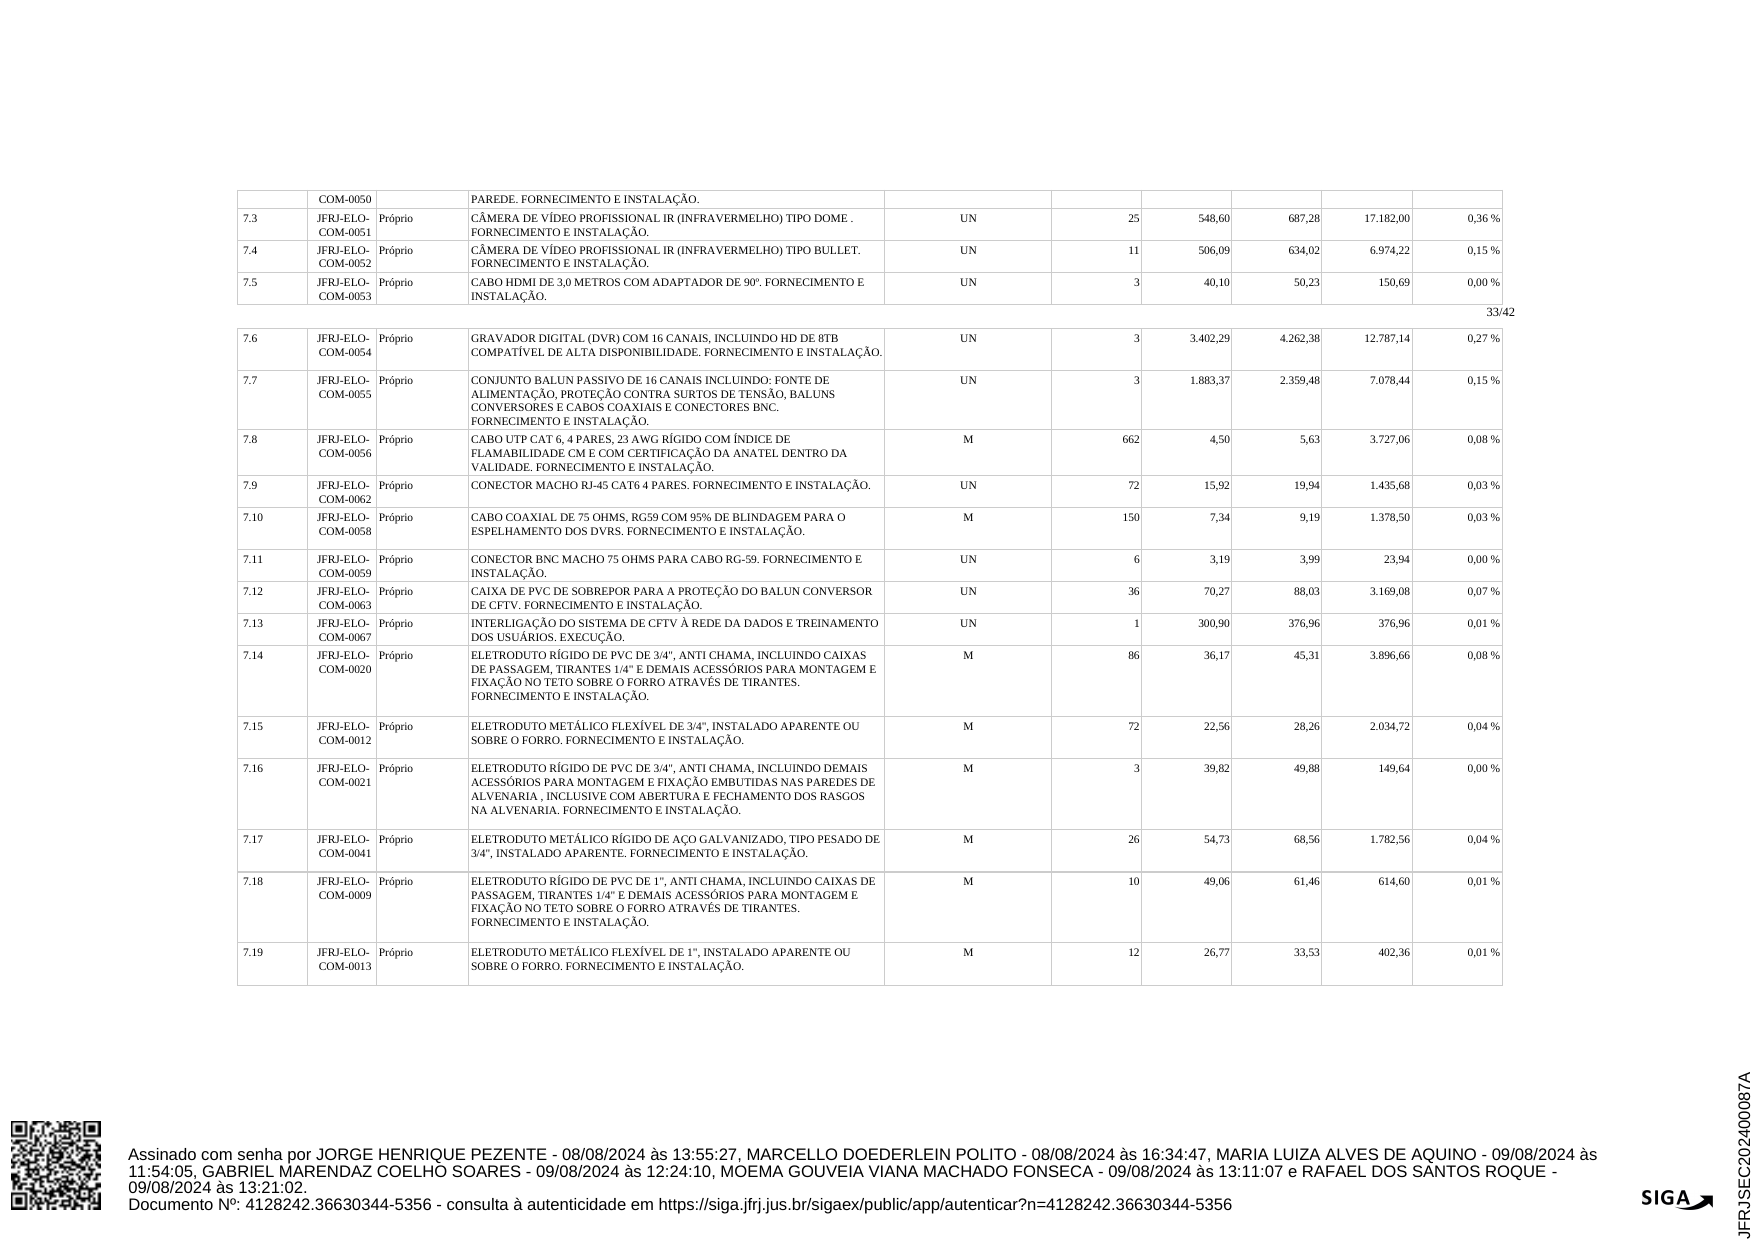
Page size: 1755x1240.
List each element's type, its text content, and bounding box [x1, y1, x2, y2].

table_header JFRJ-ELO- COM-0054 [308, 329, 376, 370]
table_cell 7.10 [238, 508, 307, 549]
table_cell 28,26 [1232, 717, 1321, 758]
table_cell 0,01 % [1413, 943, 1502, 984]
table_cell M [885, 717, 1051, 758]
table_cell 7.4 [238, 241, 307, 272]
table_cell 1.378,50 [1322, 508, 1412, 549]
table_cell 7.12 [238, 582, 307, 613]
table_cell 7.5 [238, 273, 307, 304]
table_cell UN [885, 476, 1051, 507]
table_cell 7.17 [238, 830, 307, 871]
table_cell Próprio [377, 717, 468, 758]
table_cell PAREDE. FORNECIMENTO E INSTALAÇÃO. [469, 191, 884, 208]
table_header UN [885, 329, 1051, 370]
table_cell JFRJ-ELO- COM-0013 [308, 943, 376, 984]
table_cell CONECTOR BNC MACHO 75 OHMS PARA CABO RG-59. FORNECIMENTO E INSTALAÇÃO. [469, 550, 884, 581]
table_cell JFRJ-ELO- COM-0012 [308, 717, 376, 758]
table_cell Próprio [377, 830, 468, 871]
table_cell 7.11 [238, 550, 307, 581]
table_cell 12 [1052, 943, 1141, 984]
table_cell 7.19 [238, 943, 307, 984]
table_cell 6.974,22 [1322, 241, 1412, 272]
table_cell Próprio [377, 614, 468, 645]
table_cell 0,03 % [1413, 476, 1502, 507]
table_cell 7.15 [238, 717, 307, 758]
table_cell JFRJ-ELO- COM-0055 [308, 371, 376, 429]
table_cell Próprio [377, 759, 468, 829]
table_cell [238, 191, 307, 208]
table_cell [377, 191, 468, 208]
table_cell 1.883,37 [1142, 371, 1231, 429]
table_cell UN [885, 550, 1051, 581]
table_cell JFRJ-ELO- COM-0067 [308, 614, 376, 645]
table_cell 1 [1052, 614, 1141, 645]
table_cell M [885, 873, 1051, 942]
table_cell Próprio [377, 430, 468, 475]
table_cell 1.782,56 [1322, 830, 1412, 871]
table_cell COM-0050 [308, 191, 376, 208]
table_cell [1322, 191, 1412, 208]
table_cell Próprio [377, 582, 468, 613]
table_cell 86 [1052, 646, 1141, 716]
table_cell 68,56 [1232, 830, 1321, 871]
table_cell 23,94 [1322, 550, 1412, 581]
table_cell [1413, 191, 1502, 208]
table_cell CABO UTP CAT 6, 4 PARES, 23 AWG RÍGIDO COM ÍNDICE DE FLAMABILIDADE CM E COM CERTIFICAÇÃO DA ANATEL DENTRO DA VALIDADE. FORNECIMENTO E INSTALAÇÃO. [469, 430, 884, 475]
table_cell 22,56 [1142, 717, 1231, 758]
table_cell [1142, 191, 1231, 208]
table_cell UN [885, 582, 1051, 613]
table_cell 506,09 [1142, 241, 1231, 272]
table_cell M [885, 646, 1051, 716]
table_cell 7.18 [238, 873, 307, 942]
table_cell 7.9 [238, 476, 307, 507]
table_cell Próprio [377, 476, 468, 507]
table_cell 150,69 [1322, 273, 1412, 304]
table_cell 61,46 [1232, 873, 1321, 942]
table_cell 662 [1052, 430, 1141, 475]
table_cell CÂMERA DE VÍDEO PROFISSIONAL IR (INFRAVERMELHO) TIPO DOME . FORNECIMENTO E INSTALAÇÃO. [469, 209, 884, 240]
table_cell JFRJ-ELO- COM-0052 [308, 241, 376, 272]
table_cell 26,77 [1142, 943, 1231, 984]
table_cell 40,10 [1142, 273, 1231, 304]
table_cell 49,06 [1142, 873, 1231, 942]
table_cell CONJUNTO BALUN PASSIVO DE 16 CANAIS INCLUINDO: FONTE DE ALIMENTAÇÃO, PROTEÇÃO CONTRA SURTOS DE TENSÃO, BALUNS CONVERSORES E CABOS COAXIAIS E CONECTORES BNC. FORNECIMENTO E INSTALAÇÃO. [469, 371, 884, 429]
table_cell 402,36 [1322, 943, 1412, 984]
table_cell ELETRODUTO RÍGIDO DE PVC DE 1", ANTI CHAMA, INCLUINDO CAIXAS DE PASSAGEM, TIRANTES 1/4" E DEMAIS ACESSÓRIOS PARA MONTAGEM E FIXAÇÃO NO TETO SOBRE O FORRO ATRAVÉS DE TIRANTES. FORNECIMENTO E INSTALAÇÃO. [469, 873, 884, 942]
table_header 4.262,38 [1232, 329, 1321, 370]
table_header 3 [1052, 329, 1141, 370]
table_cell 72 [1052, 717, 1141, 758]
table_cell 376,96 [1322, 614, 1412, 645]
table_cell ELETRODUTO METÁLICO FLEXÍVEL DE 3/4", INSTALADO APARENTE OU SOBRE O FORRO. FORNECIMENTO E INSTALAÇÃO. [469, 717, 884, 758]
table_cell 7.16 [238, 759, 307, 829]
table_cell JFRJ-ELO- COM-0021 [308, 759, 376, 829]
table_cell CAIXA DE PVC DE SOBREPOR PARA A PROTEÇÃO DO BALUN CONVERSOR DE CFTV. FORNECIMENTO E INSTALAÇÃO. [469, 582, 884, 613]
table_cell JFRJ-ELO- COM-0056 [308, 430, 376, 475]
table_cell 36,17 [1142, 646, 1231, 716]
table_cell 10 [1052, 873, 1141, 942]
table_cell JFRJ-ELO- COM-0009 [308, 873, 376, 942]
table_header 7.6 [238, 329, 307, 370]
table_cell UN [885, 241, 1051, 272]
table_cell M [885, 943, 1051, 984]
table_cell Próprio [377, 550, 468, 581]
table_cell M [885, 759, 1051, 829]
table_cell 0,00 % [1413, 550, 1502, 581]
table_cell JFRJ-ELO- COM-0062 [308, 476, 376, 507]
table_cell UN [885, 371, 1051, 429]
table_cell 72 [1052, 476, 1141, 507]
table_cell [1232, 191, 1321, 208]
table_cell 0,00 % [1413, 759, 1502, 829]
table_cell Próprio [377, 371, 468, 429]
table_cell 149,64 [1322, 759, 1412, 829]
table_cell 9,19 [1232, 508, 1321, 549]
table_cell CABO COAXIAL DE 75 OHMS, RG59 COM 95% DE BLINDAGEM PARA O ESPELHAMENTO DOS DVRS. FORNECIMENTO E INSTALAÇÃO. [469, 508, 884, 549]
table_cell 19,94 [1232, 476, 1321, 507]
table_cell 0,15 % [1413, 241, 1502, 272]
table_cell 3,99 [1232, 550, 1321, 581]
table_header GRAVADOR DIGITAL (DVR) COM 16 CANAIS, INCLUINDO HD DE 8TB COMPATÍVEL DE ALTA DISPONIBILIDADE. FORNECIMENTO E INSTALAÇÃO. [469, 329, 884, 370]
table_cell JFRJ-ELO- COM-0058 [308, 508, 376, 549]
table_cell CÂMERA DE VÍDEO PROFISSIONAL IR (INFRAVERMELHO) TIPO BULLET. FORNECIMENTO E INSTALAÇÃO. [469, 241, 884, 272]
table_cell 0,01 % [1413, 873, 1502, 942]
table_cell M [885, 508, 1051, 549]
table_cell 2.034,72 [1322, 717, 1412, 758]
table_cell 3.896,66 [1322, 646, 1412, 716]
table_cell 7.7 [238, 371, 307, 429]
table_cell 39,82 [1142, 759, 1231, 829]
table_cell [885, 191, 1051, 208]
table_cell 0,07 % [1413, 582, 1502, 613]
table_cell JFRJ-ELO- COM-0041 [308, 830, 376, 871]
table_header Próprio [377, 329, 468, 370]
table_cell 25 [1052, 209, 1141, 240]
table_cell 7.8 [238, 430, 307, 475]
table_cell Próprio [377, 273, 468, 304]
table_cell 1.435,68 [1322, 476, 1412, 507]
table_cell 0,08 % [1413, 430, 1502, 475]
table_cell Próprio [377, 943, 468, 984]
table_cell 5,63 [1232, 430, 1321, 475]
table_cell 7.13 [238, 614, 307, 645]
table_cell 11 [1052, 241, 1141, 272]
table_cell Próprio [377, 508, 468, 549]
table_cell 17.182,00 [1322, 209, 1412, 240]
table_cell 6 [1052, 550, 1141, 581]
table_cell ELETRODUTO RÍGIDO DE PVC DE 3/4", ANTI CHAMA, INCLUINDO DEMAIS ACESSÓRIOS PARA MONTAGEM E FIXAÇÃO EMBUTIDAS NAS PAREDES DE ALVENARIA , INCLUSIVE COM ABERTURA E FECHAMENTO DOS RASGOS NA ALVENARIA. FORNECIMENTO E INSTALAÇÃO. [469, 759, 884, 829]
table_cell M [885, 430, 1051, 475]
table_cell 0,03 % [1413, 508, 1502, 549]
table_cell 49,88 [1232, 759, 1321, 829]
table_cell M [885, 830, 1051, 871]
table_cell INTERLIGAÇÃO DO SISTEMA DE CFTV À REDE DA DADOS E TREINAMENTO DOS USUÁRIOS. EXECUÇÃO. [469, 614, 884, 645]
table_cell JFRJ-ELO- COM-0053 [308, 273, 376, 304]
table_cell 2.359,48 [1232, 371, 1321, 429]
table_cell 4,50 [1142, 430, 1231, 475]
table_cell UN [885, 273, 1051, 304]
table_cell CONECTOR MACHO RJ-45 CAT6 4 PARES. FORNECIMENTO E INSTALAÇÃO. [469, 476, 884, 507]
table_cell 0,04 % [1413, 717, 1502, 758]
table_cell 88,03 [1232, 582, 1321, 613]
table_cell 3 [1052, 759, 1141, 829]
table_cell 0,36 % [1413, 209, 1502, 240]
table_cell 26 [1052, 830, 1141, 871]
table_cell 3 [1052, 273, 1141, 304]
table_cell 3.169,08 [1322, 582, 1412, 613]
table_cell 3 [1052, 371, 1141, 429]
table_cell 3.727,06 [1322, 430, 1412, 475]
table_cell 150 [1052, 508, 1141, 549]
table_cell UN [885, 614, 1051, 645]
table_header 12.787,14 [1322, 329, 1412, 370]
table_cell 15,92 [1142, 476, 1231, 507]
table_cell 7.078,44 [1322, 371, 1412, 429]
table_cell JFRJ-ELO- COM-0051 [308, 209, 376, 240]
table_cell 0,15 % [1413, 371, 1502, 429]
table_cell 7.14 [238, 646, 307, 716]
table_cell 0,00 % [1413, 273, 1502, 304]
table_cell 45,31 [1232, 646, 1321, 716]
table_cell Próprio [377, 241, 468, 272]
table_cell JFRJ-ELO- COM-0063 [308, 582, 376, 613]
table_cell 634,02 [1232, 241, 1321, 272]
table_cell UN [885, 209, 1051, 240]
table_cell CABO HDMI DE 3,0 METROS COM ADAPTADOR DE 90º. FORNECIMENTO E INSTALAÇÃO. [469, 273, 884, 304]
table_cell JFRJ-ELO- COM-0020 [308, 646, 376, 716]
table_cell Próprio [377, 209, 468, 240]
table_cell [1052, 191, 1141, 208]
table_cell 7.3 [238, 209, 307, 240]
table_cell ELETRODUTO METÁLICO FLEXÍVEL DE 1", INSTALADO APARENTE OU SOBRE O FORRO. FORNECIMENTO E INSTALAÇÃO. [469, 943, 884, 984]
table_cell 548,60 [1142, 209, 1231, 240]
table_cell 50,23 [1232, 273, 1321, 304]
table_header 3.402,29 [1142, 329, 1231, 370]
table_cell 3,19 [1142, 550, 1231, 581]
table_cell 614,60 [1322, 873, 1412, 942]
table_cell Próprio [377, 873, 468, 942]
text 33/42 [237, 305, 1516, 319]
table_cell 376,96 [1232, 614, 1321, 645]
table_cell Próprio [377, 646, 468, 716]
table_cell 687,28 [1232, 209, 1321, 240]
table_cell 7,34 [1142, 508, 1231, 549]
table_cell 0,08 % [1413, 646, 1502, 716]
table_cell 54,73 [1142, 830, 1231, 871]
table_cell 33,53 [1232, 943, 1321, 984]
table_cell 70,27 [1142, 582, 1231, 613]
table_cell 0,01 % [1413, 614, 1502, 645]
table_cell 0,04 % [1413, 830, 1502, 871]
table_cell JFRJ-ELO- COM-0059 [308, 550, 376, 581]
table_cell 300,90 [1142, 614, 1231, 645]
table_cell ELETRODUTO RÍGIDO DE PVC DE 3/4", ANTI CHAMA, INCLUINDO CAIXAS DE PASSAGEM, TIRANTES 1/4" E DEMAIS ACESSÓRIOS PARA MONTAGEM E FIXAÇÃO NO TETO SOBRE O FORRO ATRAVÉS DE TIRANTES. FORNECIMENTO E INSTALAÇÃO. [469, 646, 884, 716]
table_cell 36 [1052, 582, 1141, 613]
table_cell ELETRODUTO METÁLICO RÍGIDO DE AÇO GALVANIZADO, TIPO PESADO DE 3/4", INSTALADO APARENTE. FORNECIMENTO E INSTALAÇÃO. [469, 830, 884, 871]
table_header 0,27 % [1413, 329, 1502, 370]
